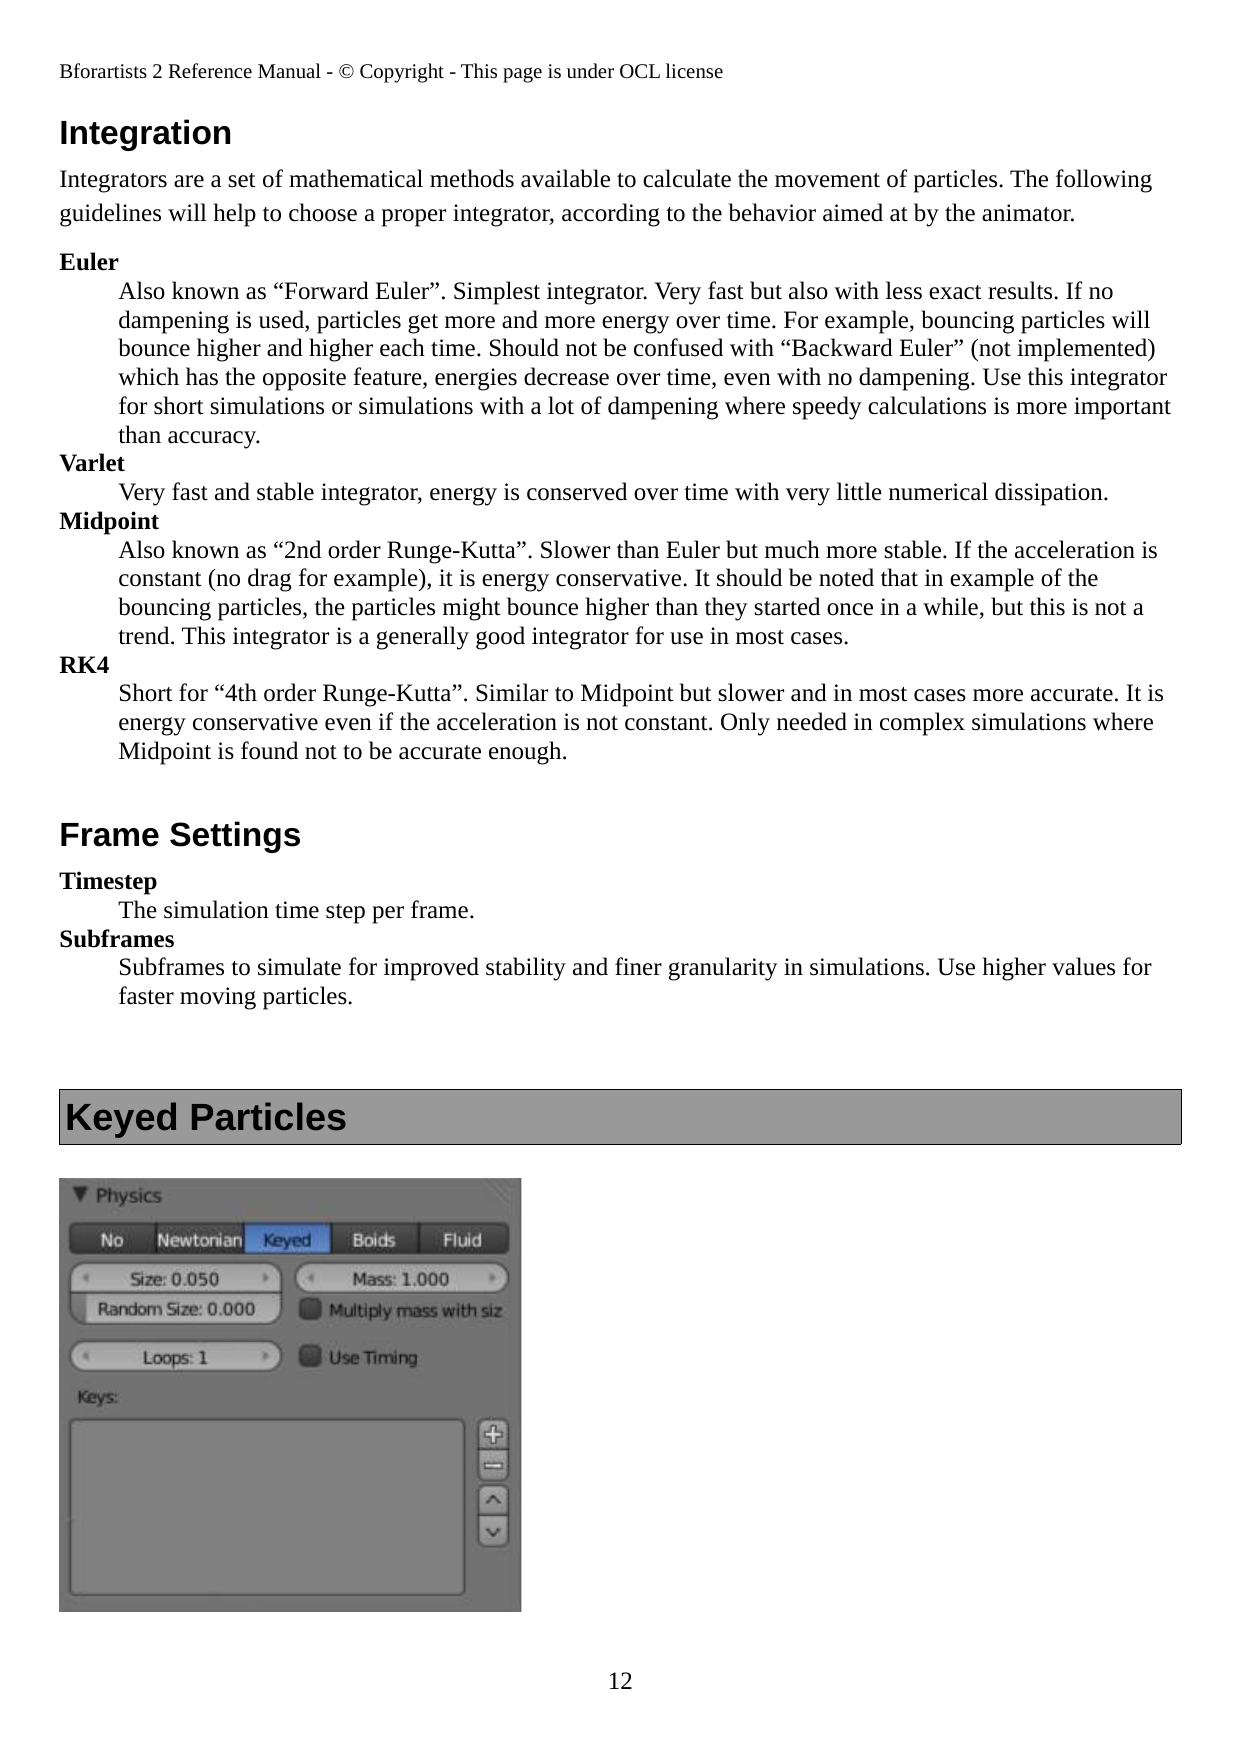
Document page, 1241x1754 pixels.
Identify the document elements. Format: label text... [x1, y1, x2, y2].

subtitle Frame Settings [59, 815, 1181, 854]
subtitle Midpoint [59, 506, 1181, 535]
list Also known as “2nd order Runge-Kutta”. Slower than Euler but much more stable. If the acceleration is constant (no drag for example), it is energy conservative. It should be noted that in example of the bouncing particles, the particles might bounce higher than they started once in a while, but this is not a trend. This integrator is a generally good integrator for use in most cases. [118, 535, 1181, 650]
subtitle Subframes [59, 924, 1181, 952]
list Subframes to simulate for improved stability and finer granularity in simulations. Use higher values for faster moving particles. [118, 952, 1181, 1010]
table_header Keyed Particles [60, 1090, 1181, 1144]
subtitle Timestep [59, 866, 1181, 895]
list Short for “4th order Runge-Kutta”. Similar to Midpoint but slower and in most cases more accurate. It is energy conservative even if the acceleration is not constant. Only needed in complex simulations where Midpoint is found not to be accurate enough. [118, 678, 1181, 765]
picture [59, 1178, 522, 1612]
list The simulation time step per frame. [118, 895, 1181, 924]
list Very fast and stable integrator, energy is conserved over time with very little numerical dissipation. [118, 477, 1181, 506]
text Integrators are a set of mathematical methods available to calculate the movement of particles. The following guidelines will help to choose a proper integrator, according to the behavior aimed at by the animator. [59, 164, 1181, 227]
subtitle Integration [59, 113, 1181, 151]
subtitle Euler [59, 247, 1181, 276]
list Also known as “Forward Euler”. Simplest integrator. Very fast but also with less exact results. If no dampening is used, particles get more and more energy over time. For example, bouncing particles will bounce higher and higher each time. Should not be confused with “Backward Euler” (not implemented) which has the opposite feature, energies decrease over time, even with no dampening. Use this integrator for short simulations or simulations with a lot of dampening where speedy calculations is more important than accuracy. [118, 276, 1181, 448]
subtitle RK4 [59, 650, 1181, 678]
subtitle Varlet [59, 448, 1181, 477]
